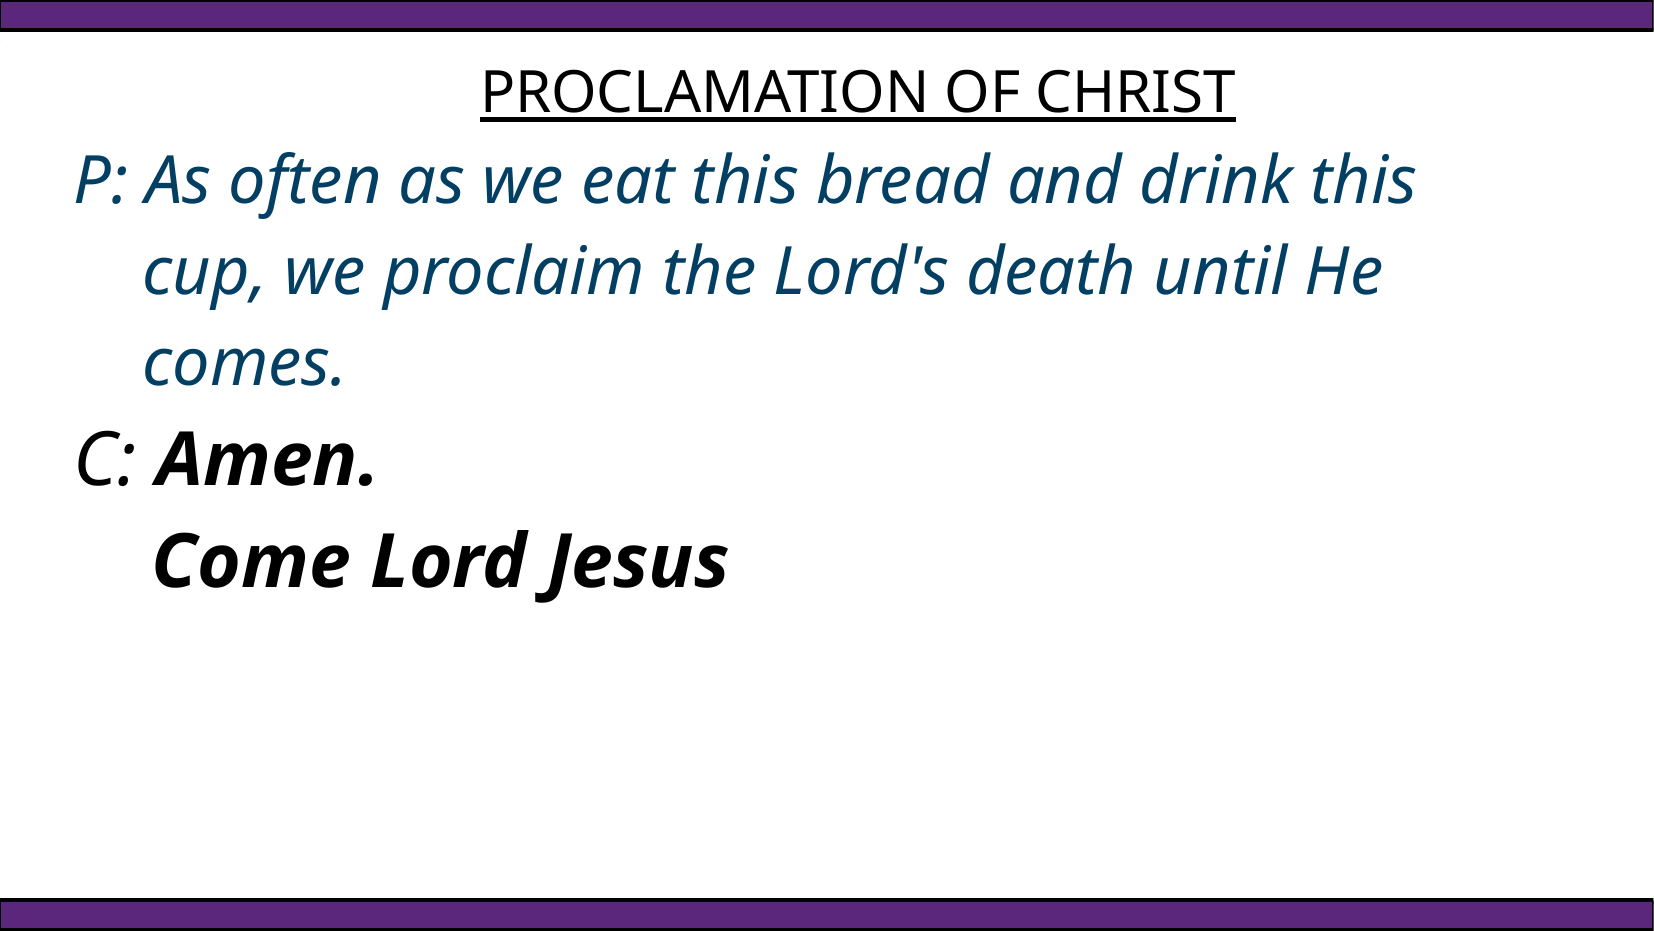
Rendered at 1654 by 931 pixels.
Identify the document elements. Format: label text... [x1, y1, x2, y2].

picture [0, 31, 1654, 900]
text_box [0, 900, 1654, 931]
text_box [0, 0, 1654, 31]
text_box PROCLAMATION OF CHRIST P: As often as we eat this bread and drink this cup, we proclaim the Lord's death until He comes. C: Amen. Come Lord Jesus [58, 34, 1589, 604]
